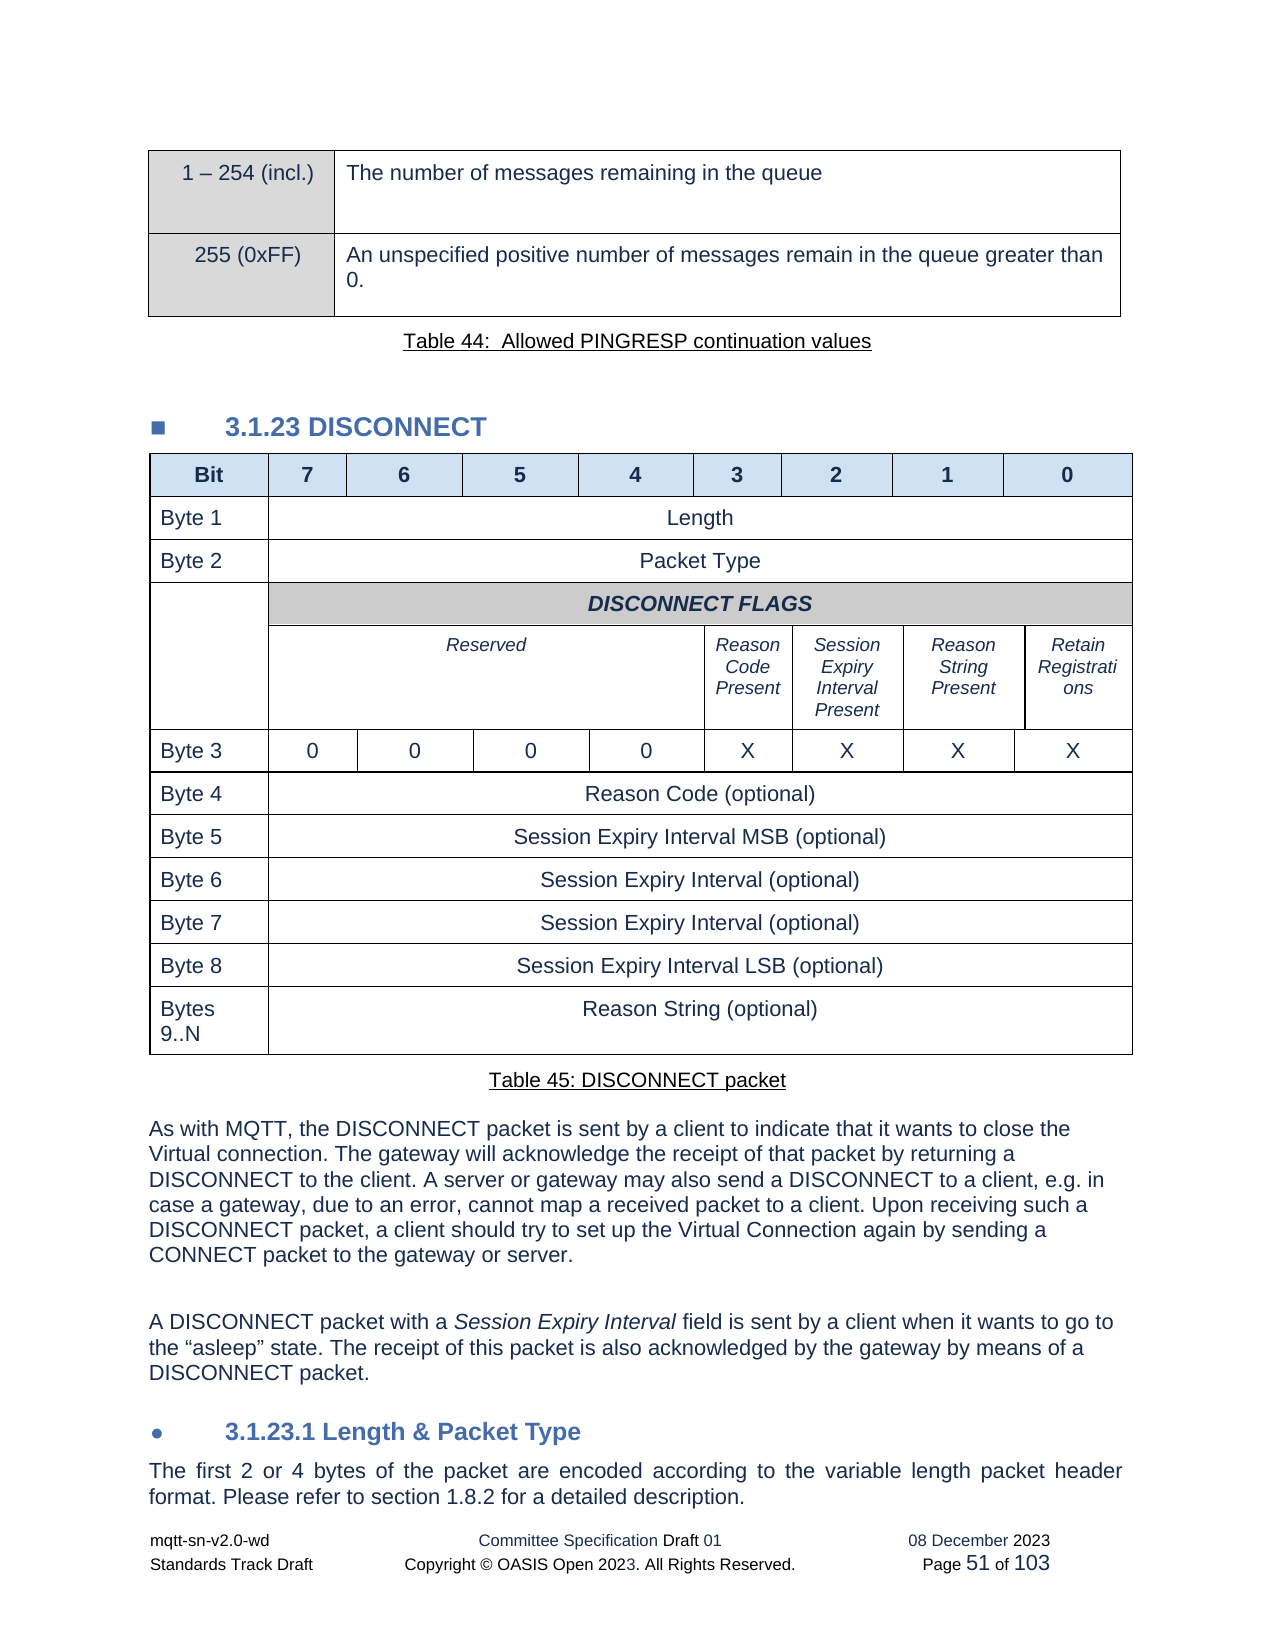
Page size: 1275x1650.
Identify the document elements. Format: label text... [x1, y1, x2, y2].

table_cell Byte 7 [151, 901, 268, 943]
table_cell [151, 583, 268, 728]
table_cell X [1015, 730, 1132, 771]
table_cell Reason Code (optional) [269, 773, 1132, 814]
table_cell Session Expiry Interval Present [793, 626, 903, 728]
table_cell Bytes 9..N [151, 987, 268, 1054]
table_cell 1 – 254 (incl.) [149, 151, 334, 233]
table_header 2 [782, 454, 892, 496]
text A DISCONNECT packet with a Session Expiry Interval field is sent by a client when it wants to go to the “asleep” state. The receipt of this packet is also acknowledged by the gateway by means of a DISCONNECT packet. [148, 1309, 1124, 1385]
table_cell X [705, 730, 792, 771]
table_cell Byte 6 [151, 858, 268, 900]
table_cell 255 (0xFF) [149, 234, 334, 316]
table_header 3 [694, 454, 781, 496]
table_cell Session Expiry Interval (optional) [269, 858, 1132, 900]
table_cell Session Expiry Interval (optional) [269, 901, 1132, 943]
subtitle 3.1.23.1 Length & Packet Type [150, 1417, 1124, 1446]
table_header 5 [463, 454, 578, 496]
table_cell Session Expiry Interval MSB (optional) [269, 815, 1132, 857]
table_cell Byte 2 [151, 540, 268, 582]
text Table 45: DISCONNECT packet [150, 1068, 1125, 1092]
subtitle 3.1.23 DISCONNECT [150, 411, 1124, 442]
table_cell 0 [358, 730, 473, 771]
table_cell 0 [590, 730, 704, 771]
table_cell Byte 3 [151, 730, 268, 771]
table_cell X [904, 730, 1014, 771]
table_header 1 [893, 454, 1003, 496]
table_cell Reason String (optional) [269, 987, 1132, 1054]
table_cell Session Expiry Interval LSB (optional) [269, 944, 1132, 986]
table_cell An unspecified positive number of messages remain in the queue greater than 0. [335, 234, 1120, 316]
table_cell Retain Registrations [1026, 626, 1132, 728]
table_cell 0 [269, 730, 357, 771]
table_cell Byte 5 [151, 815, 268, 857]
text The first 2 or 4 bytes of the packet are encoded according to the variable length packet header format. Please refer to section 1.8.2 for a detailed description. [148, 1458, 1124, 1509]
table_cell 0 [474, 730, 589, 771]
table_header 6 [347, 454, 462, 496]
table_header 4 [579, 454, 693, 496]
table_cell Byte 1 [151, 497, 268, 539]
table_cell Reserved [269, 626, 704, 728]
table_cell Length [269, 497, 1132, 539]
table_cell Reason Code Present [705, 626, 792, 728]
table_cell Byte 8 [151, 944, 268, 986]
table_cell Byte 4 [151, 773, 268, 814]
text As with MQTT, the DISCONNECT packet is sent by a client to indicate that it wants to close the Virtual connection. The gateway will acknowledge the receipt of that packet by returning a DISCONNECT to the client. A server or gateway may also send a DISCONNECT to a client, e.g. in case a gateway, due to an error, cannot map a received packet to a client. Upon receiving such a DISCONNECT packet, a client should try to set up the Virtual Connection again by sending a CONNECT packet to the gateway or server. [148, 1116, 1124, 1267]
table_header 0 [1004, 454, 1132, 496]
table_cell Packet Type [269, 540, 1132, 582]
table_cell The number of messages remaining in the queue [335, 151, 1120, 233]
table_cell DISCONNECT FLAGS [269, 583, 1132, 624]
table_header 7 [269, 454, 346, 496]
table_cell Reason String Present [904, 626, 1024, 728]
table_cell X [793, 730, 903, 771]
text Table 44: Allowed PINGRESP continuation values [150, 329, 1125, 353]
table_header Bit [151, 454, 268, 496]
